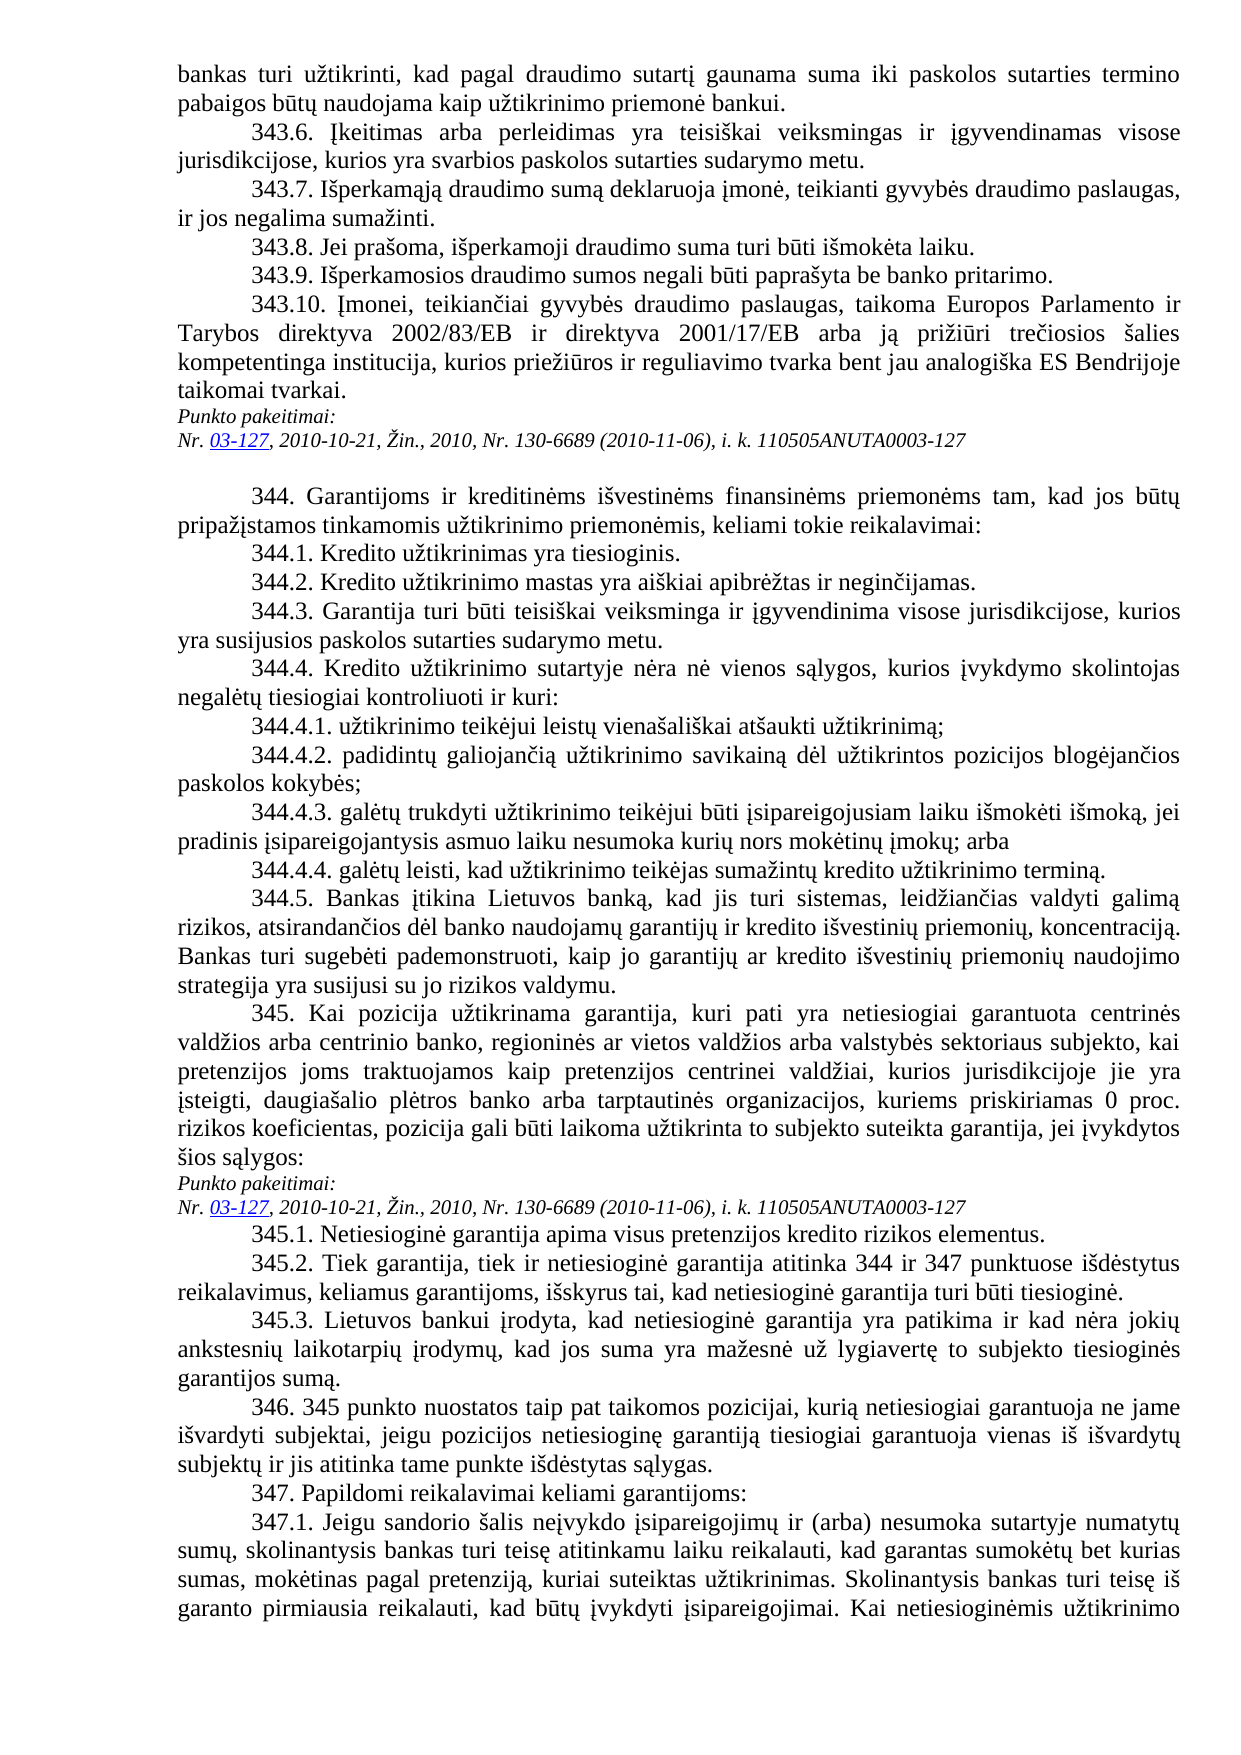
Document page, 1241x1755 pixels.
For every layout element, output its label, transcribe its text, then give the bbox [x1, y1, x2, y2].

text 345. Kai pozicija užtikrinama garantija, kuri pati yra netiesiogiai garantuota centrinės valdžios arba centrinio banko, regioninės ar vietos valdžios arba valstybės sektoriaus subjekto, kai pretenzijos joms traktuojamos kaip pretenzijos centrinei valdžiai, kurios jurisdikcijoje jie yra įsteigti, daugiašalio plėtros banko arba tarptautinės organizacijos, kuriems priskiriamas 0 proc. rizikos koeficientas, pozicija gali būti laikoma užtikrinta to subjekto suteikta garantija, jei įvykdytos šios sąlygos: [177, 998, 1181, 1171]
text 344.4. Kredito užtikrinimo sutartyje nėra nė vienos sąlygos, kurios įvykdymo skolintojas negalėtų tiesiogiai kontroliuoti ir kuri: [177, 653, 1181, 711]
text 347. Papildomi reikalavimai keliami garantijoms: [177, 1478, 1181, 1507]
text 347.1. Jeigu sandorio šalis neįvykdo įsipareigojimų ir (arba) nesumoka sutartyje numatytų sumų, skolinantysis bankas turi teisę atitinkamu laiku reikalauti, kad garantas sumokėtų bet kurias sumas, mokėtinas pagal pretenziją, kuriai suteiktas užtikrinimas. Skolinantysis bankas turi teisę iš garanto pirmiausia reikalauti, kad būtų įvykdyti įsipareigojimai. Kai netiesioginėmis užtikrinimo [177, 1507, 1181, 1622]
text 343.9. Išperkamosios draudimo sumos negali būti paprašyta be banko pritarimo. [177, 260, 1181, 289]
text 344.4.3. galėtų trukdyti užtikrinimo teikėjui būti įsipareigojusiam laiku išmokėti išmoką, jei pradinis įsipareigojantysis asmuo laiku nesumoka kurių nors mokėtinų įmokų; arba [177, 797, 1181, 855]
text 345.2. Tiek garantija, tiek ir netiesioginė garantija atitinka 344 ir 347 punktuose išdėstytus reikalavimus, keliamus garantijoms, išskyrus tai, kad netiesioginė garantija turi būti tiesioginė. [177, 1248, 1181, 1305]
text 344.4.1. užtikrinimo teikėjui leistų vienašališkai atšaukti užtikrinimą; [177, 711, 1181, 740]
text 345.3. Lietuvos bankui įrodyta, kad netiesioginė garantija yra patikima ir kad nėra jokių ankstesnių laikotarpių įrodymų, kad jos suma yra mažesnė už lygiavertę to subjekto tiesioginės garantijos sumą. [177, 1305, 1181, 1392]
text 343.6. Įkeitimas arba perleidimas yra teisiškai veiksmingas ir įgyvendinamas visose jurisdikcijose, kurios yra svarbios paskolos sutarties sudarymo metu. [177, 117, 1181, 174]
text 344. Garantijoms ir kreditinėms išvestinėms finansinėms priemonėms tam, kad jos būtų pripažįstamos tinkamomis užtikrinimo priemonėmis, keliami tokie reikalavimai: [177, 481, 1181, 538]
text 343.8. Jei prašoma, išperkamoji draudimo suma turi būti išmokėta laiku. [177, 232, 1181, 260]
text Nr. 03-127, 2010-10-21, Žin., 2010, Nr. 130-6689 (2010-11-06), i. k. 110505ANUTA0003-127 [177, 1195, 1181, 1219]
text 344.1. Kredito užtikrinimas yra tiesioginis. [177, 538, 1181, 567]
text 344.4.4. galėtų leisti, kad užtikrinimo teikėjas sumažintų kredito užtikrinimo terminą. [177, 855, 1181, 883]
text Punkto pakeitimai: [177, 1171, 1181, 1195]
text 344.3. Garantija turi būti teisiškai veiksminga ir įgyvendinima visose jurisdikcijose, kurios yra susijusios paskolos sutarties sudarymo metu. [177, 596, 1181, 653]
text Punkto pakeitimai: [177, 404, 1181, 428]
text 344.2. Kredito užtikrinimo mastas yra aiškiai apibrėžtas ir neginčijamas. [177, 567, 1181, 596]
text 345.1. Netiesioginė garantija apima visus pretenzijos kredito rizikos elementus. [177, 1219, 1181, 1248]
text bankas turi užtikrinti, kad pagal draudimo sutartį gaunama suma iki paskolos sutarties termino pabaigos būtų naudojama kaip užtikrinimo priemonė bankui. [177, 59, 1181, 117]
text 343.7. Išperkamąją draudimo sumą deklaruoja įmonė, teikianti gyvybės draudimo paslaugas, ir jos negalima sumažinti. [177, 174, 1181, 232]
text 344.4.2. padidintų galiojančią užtikrinimo savikainą dėl užtikrintos pozicijos blogėjančios paskolos kokybės; [177, 740, 1181, 797]
text 344.5. Bankas įtikina Lietuvos banką, kad jis turi sistemas, leidžiančias valdyti galimą rizikos, atsirandančios dėl banko naudojamų garantijų ir kredito išvestinių priemonių, koncentraciją. Bankas turi sugebėti pademonstruoti, kaip jo garantijų ar kredito išvestinių priemonių naudojimo strategija yra susijusi su jo rizikos valdymu. [177, 883, 1181, 998]
text 343.10. Įmonei, teikiančiai gyvybės draudimo paslaugas, taikoma Europos Parlamento ir Tarybos direktyva 2002/83/EB ir direktyva 2001/17/EB arba ją prižiūri trečiosios šalies kompetentinga institucija, kurios priežiūros ir reguliavimo tvarka bent jau analogiška ES Bendrijoje taikomai tvarkai. [177, 289, 1181, 404]
text 346. 345 punkto nuostatos taip pat taikomos pozicijai, kurią netiesiogiai garantuoja ne jame išvardyti subjektai, jeigu pozicijos netiesioginę garantiją tiesiogiai garantuoja vienas iš išvardytų subjektų ir jis atitinka tame punkte išdėstytas sąlygas. [177, 1392, 1181, 1478]
text Nr. 03-127, 2010-10-21, Žin., 2010, Nr. 130-6689 (2010-11-06), i. k. 110505ANUTA0003-127 [177, 428, 1181, 452]
